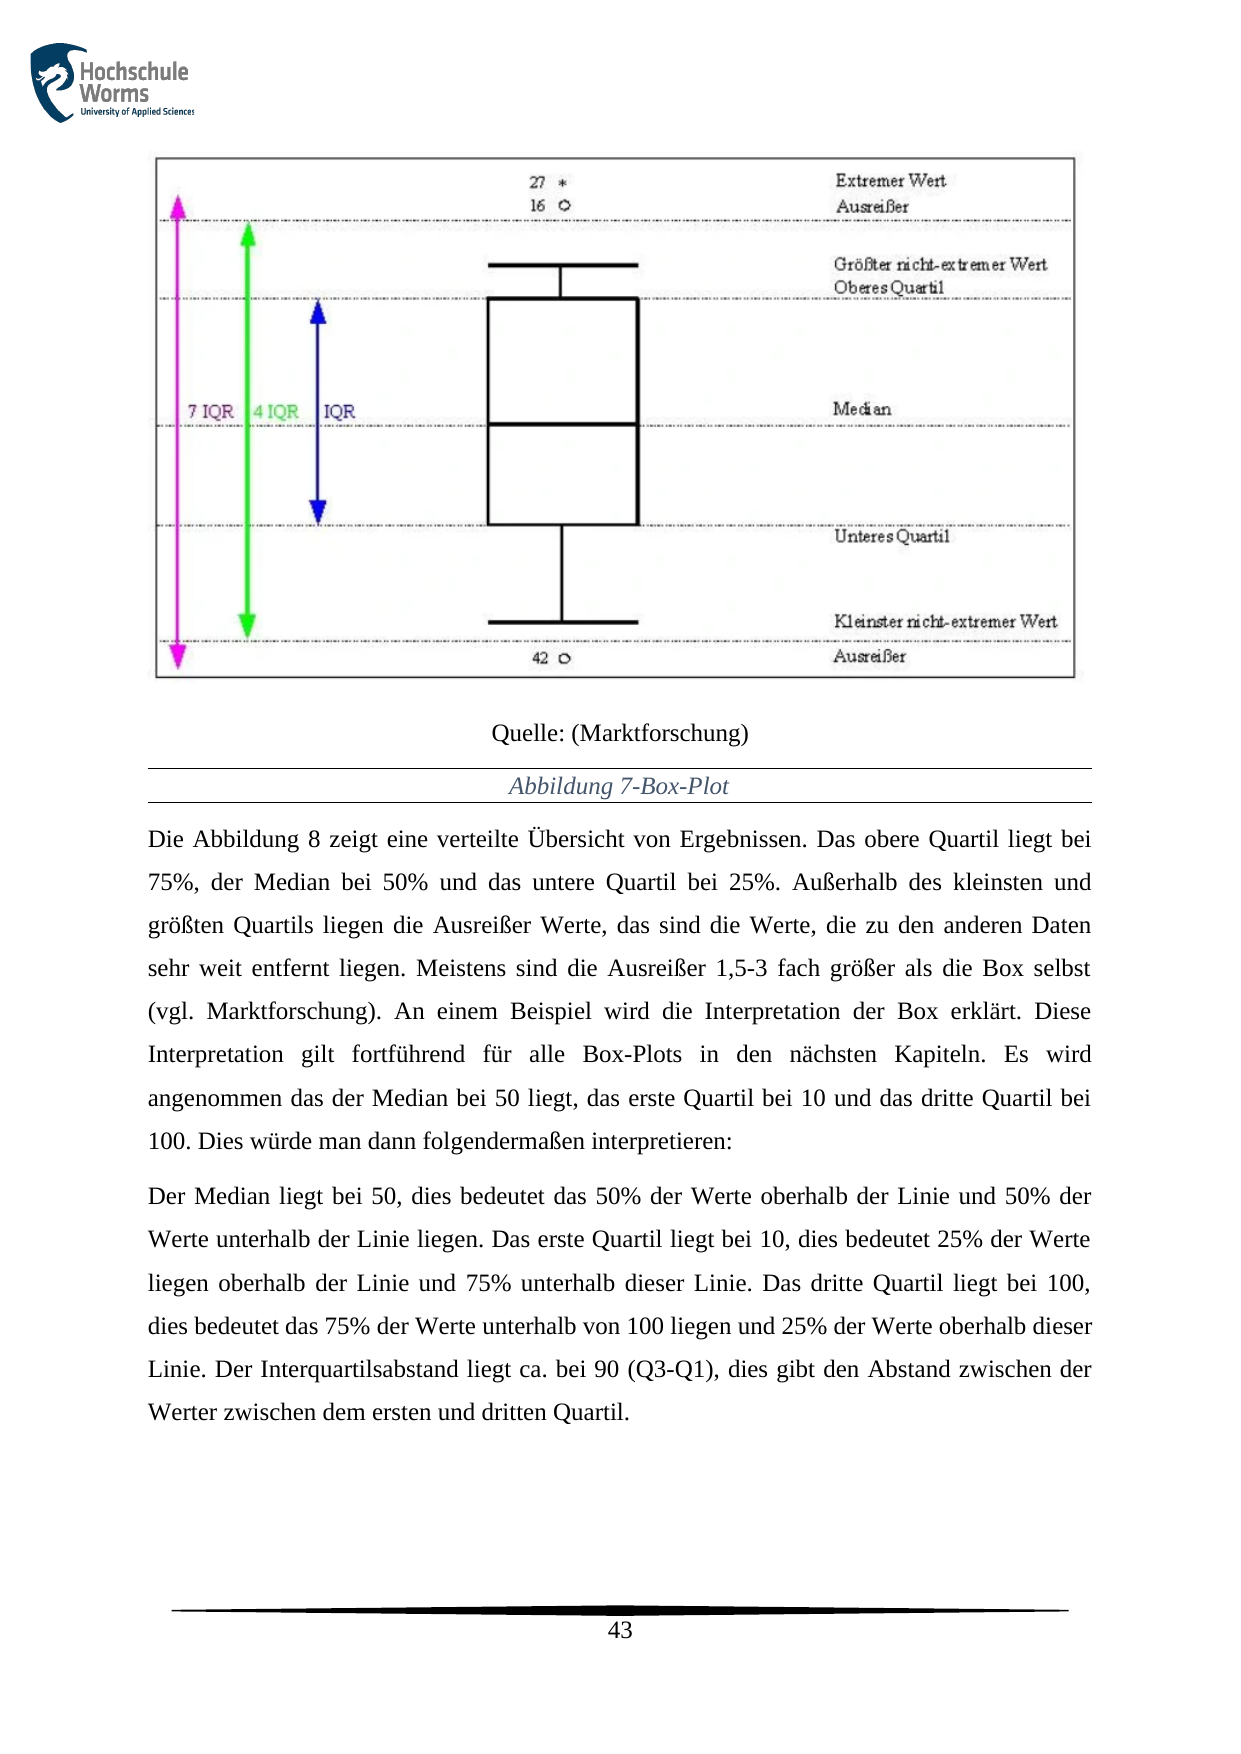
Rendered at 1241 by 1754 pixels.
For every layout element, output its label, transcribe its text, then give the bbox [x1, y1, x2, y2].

text Quelle: (Marktforschung) [148, 718, 1092, 747]
text Die Abbildung 8 zeigt eine verteilte Übersicht von Ergebnissen. Das obere Quartil liegt bei 75%, der Median bei 50% und das untere Quartil bei 25%. Außerhalb des kleinsten und größten Quartils liegen die Ausreißer Werte, das sind die Werte, die zu den anderen Daten sehr weit entfernt liegen. Meistens sind die Ausreißer 1,5-3 fach größer als die Box selbst (vgl. Marktforschung). An einem Beispiel wird die Interpretation der Box erklärt. Diese Interpretation gilt fortführend für alle Box-Plots in den nächsten Kapiteln. Es wird angenommen das der Median bei 50 liegt, das erste Quartil bei 10 und das dritte Quartil bei 100. Dies würde man dann folgendermaßen interpretieren: [148, 824, 1092, 1154]
text Der Median liegt bei 50, dies bedeutet das 50% der Werte oberhalb der Linie und 50% der Werte unterhalb der Linie liegen. Das erste Quartil liegt bei 10, dies bedeutet 25% der Werte liegen oberhalb der Linie und 75% unterhalb dieser Linie. Das dritte Quartil liegt bei 100, dies bedeutet das 75% der Werte unterhalb von 100 liegen und 25% der Werte oberhalb dieser Linie. Der Interquartilsabstand liegt ca. bei 90 (Q3-Q1), dies gibt den Abstand zwischen der Werter zwischen dem ersten und dritten Quartil. [148, 1181, 1092, 1426]
text Abbildung 7-Box-Plot [148, 769, 1092, 802]
